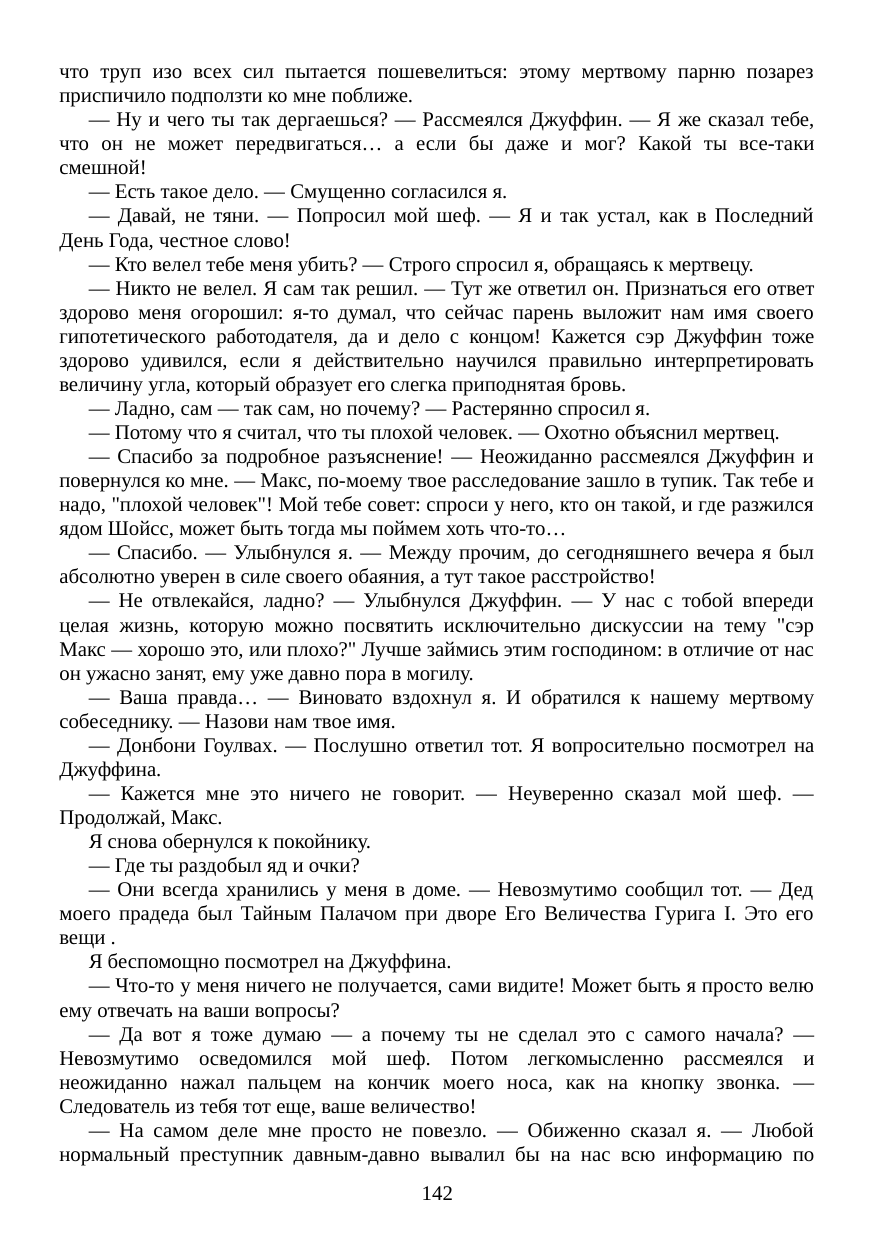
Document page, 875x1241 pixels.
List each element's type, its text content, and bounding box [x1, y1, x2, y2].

text — Донбони Гоулвах. — Послушно ответил тот. Я вопросительно посмотрел на Джуффина. [59, 733, 815, 781]
text — Давай, не тяни. — Попросил мой шеф. — Я и так устал, как в Последний День Года, честное слово! [59, 203, 815, 252]
text — Что-то у меня ничего не получается, сами видите! Может быть я просто велю ему отвечать на ваши вопросы? [59, 973, 815, 1022]
text Я беспомощно посмотрел на Джуффина. [59, 949, 815, 973]
text — Не отвлекайся, ладно? — Улыбнулся Джуффин. — У нас с тобой впереди целая жизнь, которую можно посвятить исключительно дискуссии на тему "сэр Макс — хорошо это, или плохо?" Лучше займись этим господином: в отличие от нас он ужасно занят, ему уже давно пора в могилу. [59, 588, 815, 685]
text — Ваша правда… — Виновато вздохнул я. И обратился к нашему мертвому собеседнику. — Назови нам твое имя. [59, 685, 815, 733]
text — Ладно, сам — так сам, но почему? — Растерянно спросил я. [59, 396, 815, 420]
text — Спасибо за подробное разъяснение! — Неожиданно рассмеялся Джуффин и повернулся ко мне. — Макс, по-моему твое расследование зашло в тупик. Так тебе и надо, "плохой человек"! Мой тебе совет: спроси у него, кто он такой, и где разжился ядом Шойсс, может быть тогда мы поймем хоть что-то… [59, 444, 815, 540]
text — Есть такое дело. — Смущенно согласился я. [59, 179, 815, 203]
text что труп изо всех сил пытается пошевелиться: этому мертвому парню позарез приспичило подползти ко мне поближе. [59, 59, 815, 107]
text — Кажется мне это ничего не говорит. — Неуверенно сказал мой шеф. — Продолжай, Макс. [59, 781, 815, 829]
text — На самом деле мне просто не повезло. — Обиженно сказал я. — Любой нормальный преступник давным-давно вывалил бы на нас всю информацию по [59, 1118, 815, 1166]
text Я снова обернулся к покойнику. [59, 829, 815, 853]
text — Они всегда хранились у меня в доме. — Невозмутимо сообщил тот. — Дед моего прадеда был Тайным Палачом при дворе Его Величества Гурига I. Это его вещи . [59, 877, 815, 949]
text — Да вот я тоже думаю — а почему ты не сделал это с самого начала? — Невозмутимо осведомился мой шеф. Потом легкомысленно рассмеялся и неожиданно нажал пальцем на кончик моего носа, как на кнопку звонка. — Следователь из тебя тот еще, ваше величество! [59, 1022, 815, 1118]
text — Никто не велел. Я сам так решил. — Тут же ответил он. Признаться его ответ здорово меня огорошил: я-то думал, что сейчас парень выложит нам имя своего гипотетического работодателя, да и дело с концом! Кажется сэр Джуффин тоже здорово удивился, если я действительно научился правильно интерпретировать величину угла, который образует его слегка приподнятая бровь. [59, 276, 815, 396]
text — Ну и чего ты так дергаешься? — Рассмеялся Джуффин. — Я же сказал тебе, что он не может передвигаться… а если бы даже и мог? Какой ты все-таки смешной! [59, 107, 815, 179]
text — Где ты раздобыл яд и очки? [59, 853, 815, 877]
text — Кто велел тебе меня убить? — Строго спросил я, обращаясь к мертвецу. [59, 252, 815, 276]
text — Спасибо. — Улыбнулся я. — Между прочим, до сегодняшнего вечера я был абсолютно уверен в силе своего обаяния, а тут такое расстройство! [59, 540, 815, 588]
text — Потому что я считал, что ты плохой человек. — Охотно объяснил мертвец. [59, 420, 815, 444]
